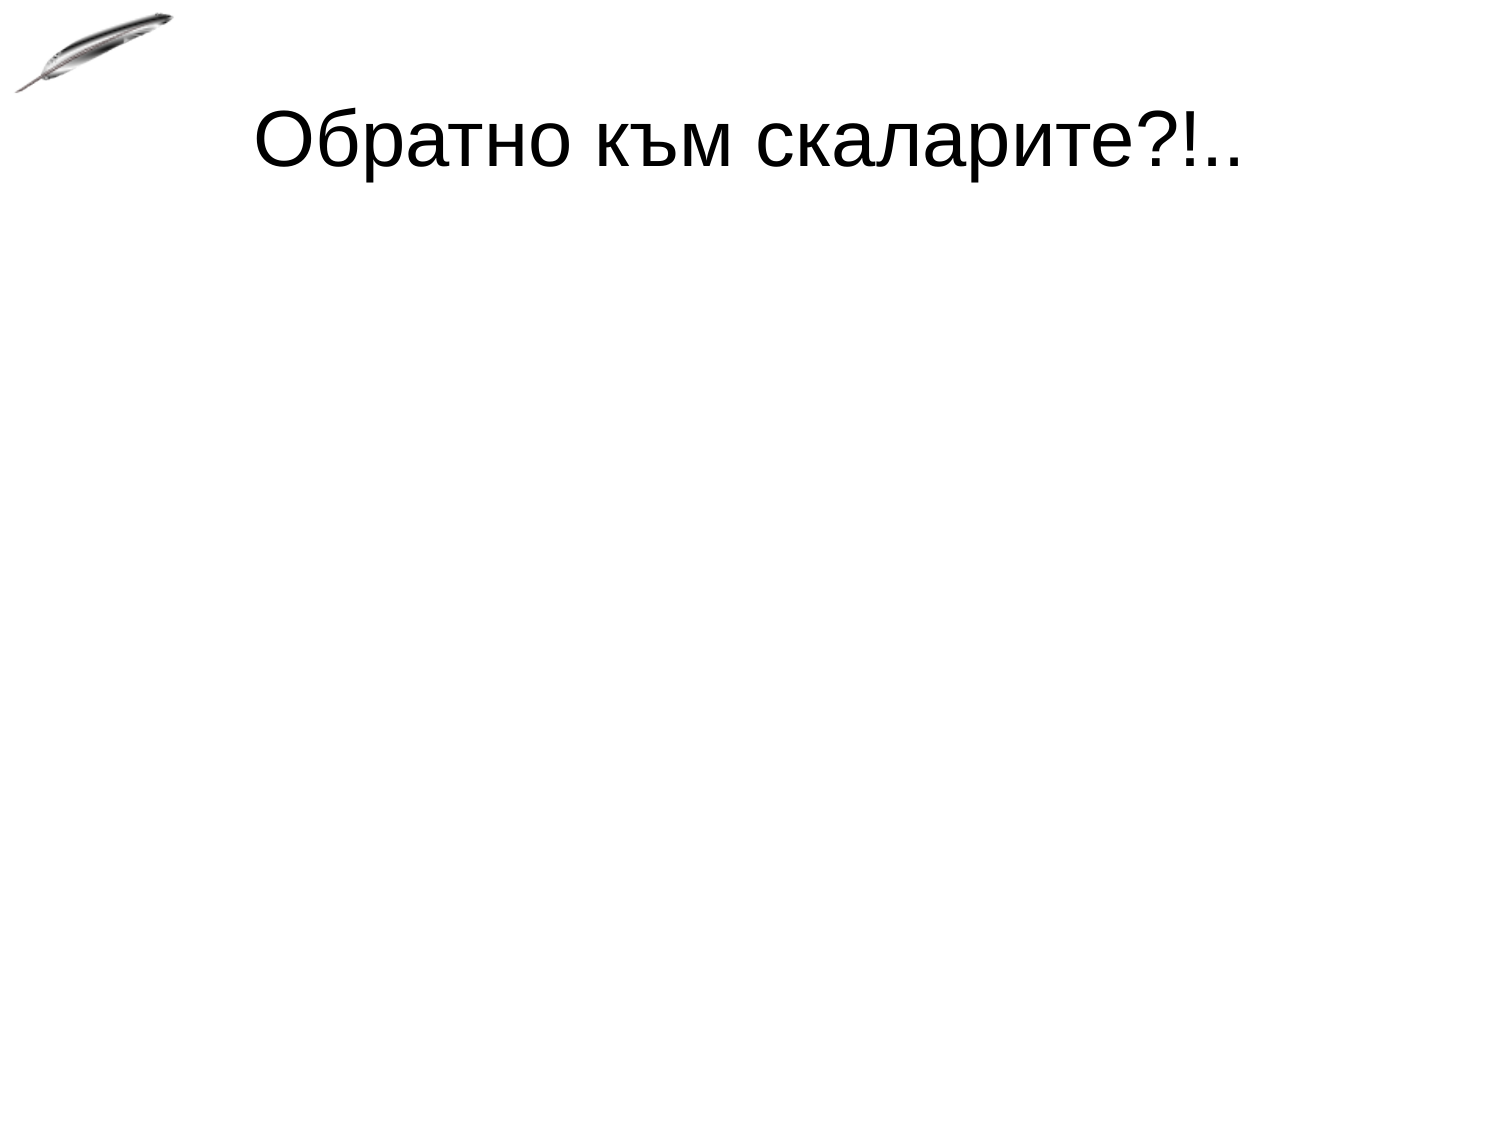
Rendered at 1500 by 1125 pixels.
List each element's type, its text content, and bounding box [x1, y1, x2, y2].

picture [11, 11, 179, 95]
title Обратно към скаларите?!.. [75, 44, 1425, 233]
